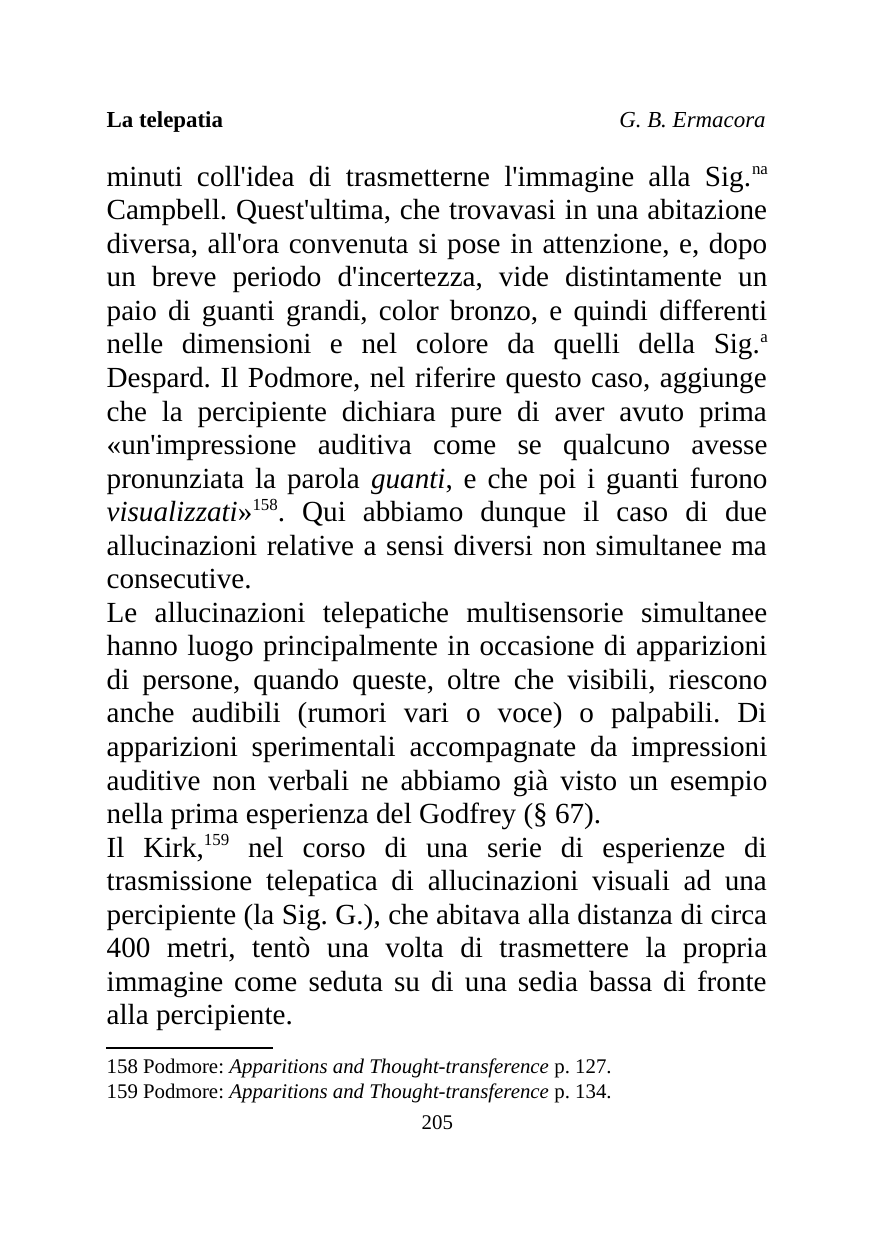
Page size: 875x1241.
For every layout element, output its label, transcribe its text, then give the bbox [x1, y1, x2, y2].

text Podmore: Apparitions and Thought-transference p. 127. [106, 1054, 768, 1078]
text minuti coll'idea di trasmetterne l'immagine alla Sig.na Campbell. Quest'ultima, che trovavasi in una abitazione diversa, all'ora convenuta si pose in attenzione, e, dopo un breve periodo d'incertezza, vide distintamente un paio di guanti grandi, color bronzo, e quindi differenti nelle dimensioni e nel colore da quelli della Sig.a Despard. Il Podmore, nel riferire questo caso, aggiunge che la percipiente dichiara pure di aver avuto prima «un'impressione auditiva come se qualcuno avesse pronunziata la parola guanti, e che poi i guanti furono visualizzati». Qui abbiamo dunque il caso di due allucinazioni relative a sensi diversi non simultanee ma consecutive. [106, 159, 768, 595]
text Le allucinazioni telepatiche multisensorie simultanee hanno luogo principalmente in occasione di apparizioni di persone, quando queste, oltre che visibili, riescono anche audibili (rumori vari o voce) o palpabili. Di apparizioni sperimentali accompagnate da impressioni auditive non verbali ne abbiamo già visto un esempio nella prima esperienza del Godfrey (§ 67). [106, 595, 768, 830]
text Il Kirk, nel corso di una serie di esperienze di trasmissione telepatica di allucinazioni visuali ad una percipiente (la Sig. G.), che abitava alla distanza di circa 400 metri, tentò una volta di trasmettere la propria immagine come seduta su di una sedia bassa di fronte alla percipiente. [106, 830, 768, 1031]
text Podmore: Apparitions and Thought-transference p. 134. [106, 1078, 768, 1103]
